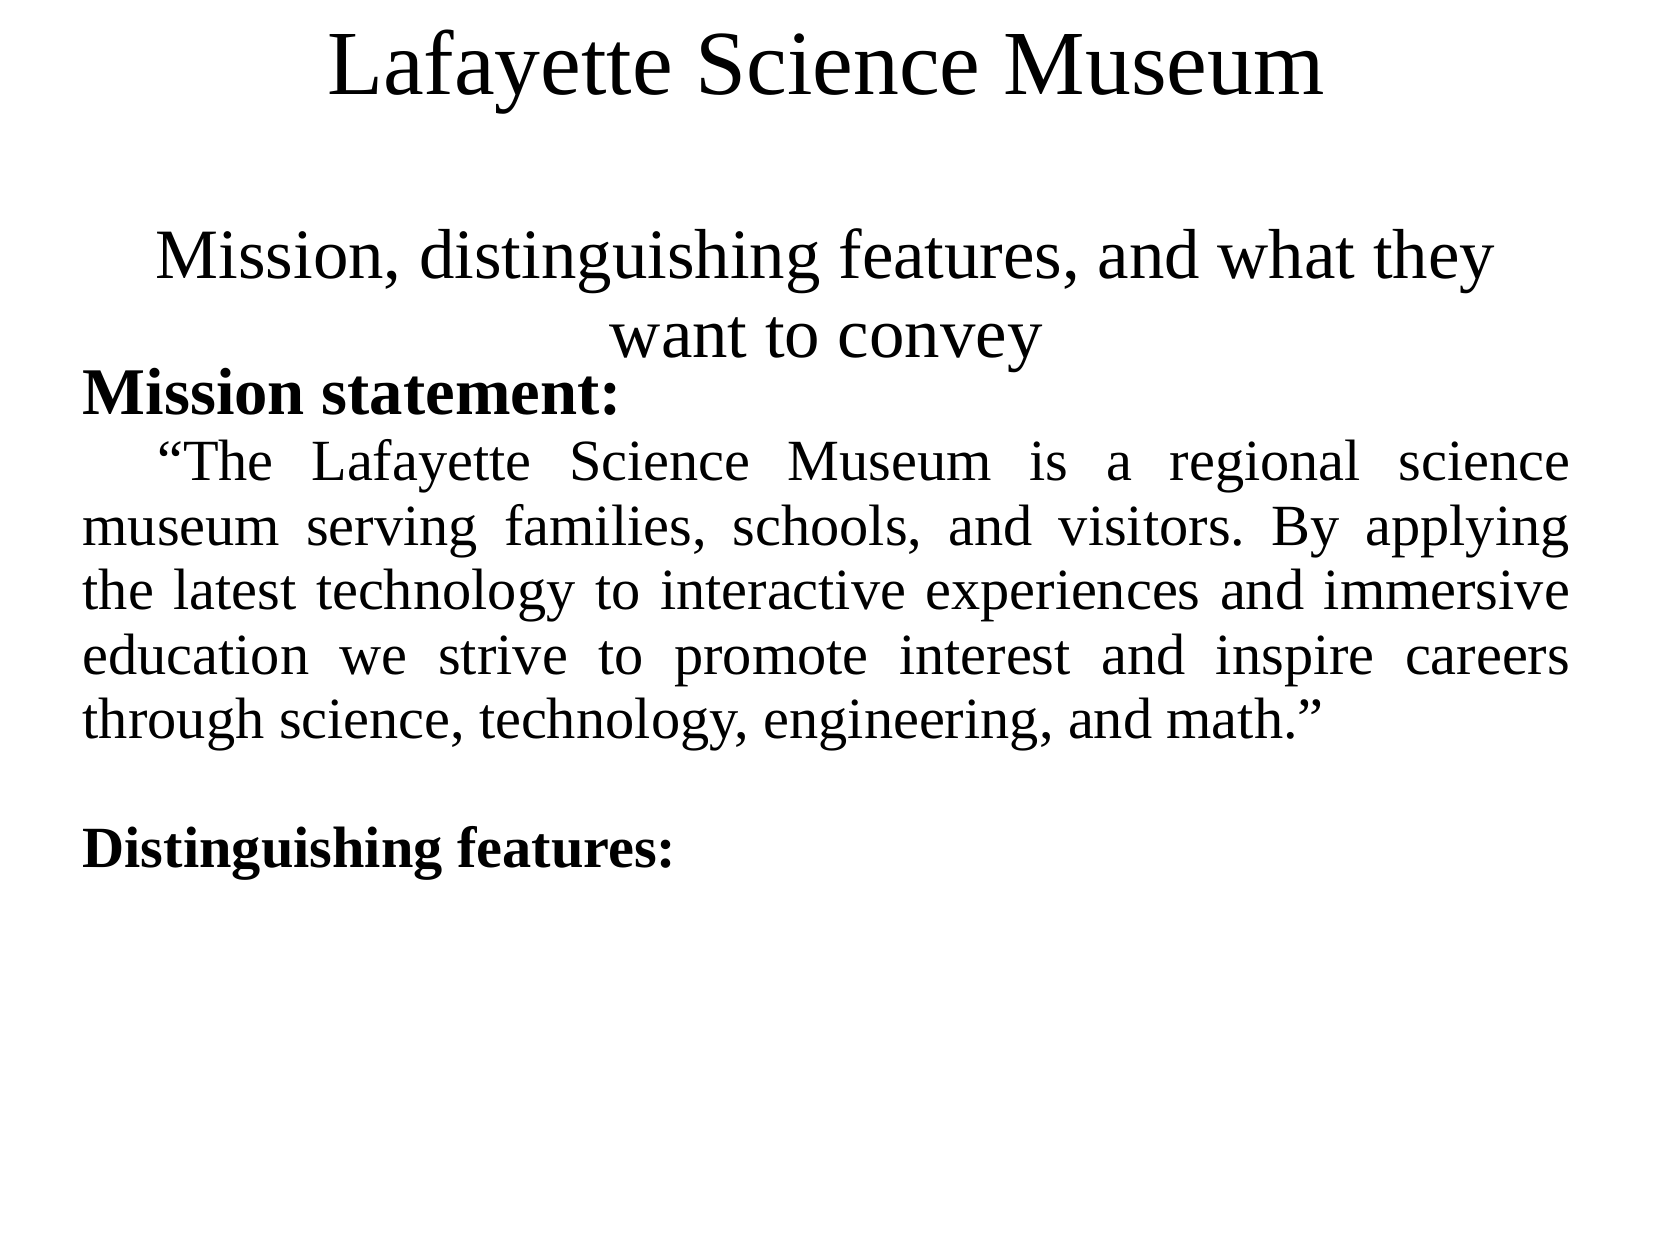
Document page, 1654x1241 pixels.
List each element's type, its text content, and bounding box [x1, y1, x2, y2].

title Lafayette Science Museum Mission, distinguishing features, and what they want to convey [82, 44, 1571, 290]
subtitle Mission statement: “The Lafayette Science Museum is a regional science museum serving families, schools, and visitors. By applying the latest technology to interactive experiences and immersive education we strive to promote interest and inspire careers through science, technology, engineering, and math.” Distinguishing features: [82, 290, 1571, 1010]
